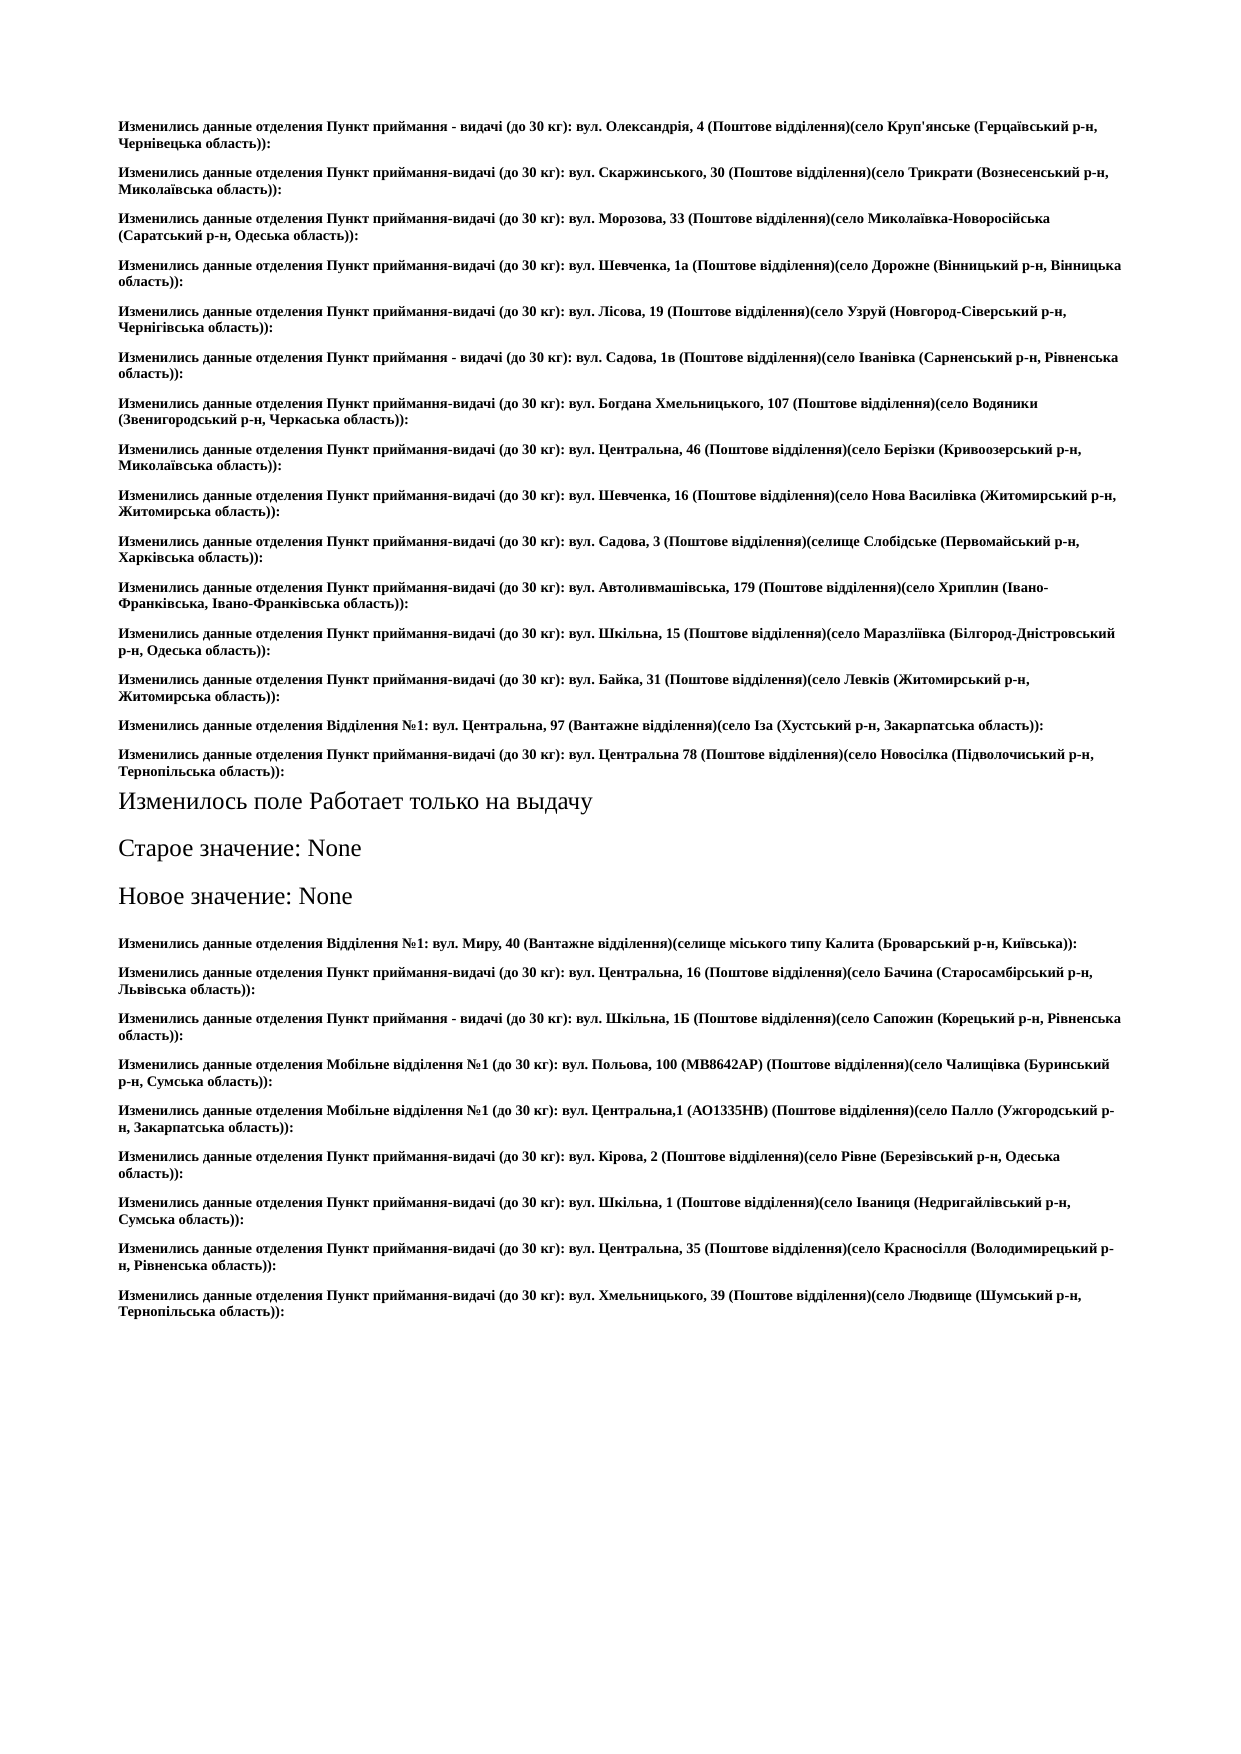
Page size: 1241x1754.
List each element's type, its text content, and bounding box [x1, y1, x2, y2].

subtitle Изменились данные отделения Пункт приймання-видачі (до 30 кг): вул. Богдана Хмельницького, 107 (Поштове відділення)(село Водяники (Звенигородський р-н, Черкаська область)): [118, 394, 1122, 428]
subtitle Изменились данные отделения Пункт приймання-видачі (до 30 кг): вул. Садова, 3 (Поштове відділення)(селище Слобідське (Первомайський р-н, Харківська область)): [118, 532, 1122, 566]
subtitle Изменились данные отделения Пункт приймання - видачі (до 30 кг): вул. Олександрія, 4 (Поштове відділення)(село Круп'янське (Герцаївський р-н, Чернівецька область)): [118, 118, 1122, 152]
subtitle Изменились данные отделения Пункт приймання-видачі (до 30 кг): вул. Центральна, 35 (Поштове відділення)(село Красносілля (Володимирецький р-н, Рівненська область)): [118, 1240, 1122, 1274]
subtitle Изменились данные отделения Пункт приймання-видачі (до 30 кг): вул. Скаржинського, 30 (Поштове відділення)(село Трикрати (Вознесенський р-н, Миколаївська область)): [118, 164, 1122, 198]
text Новое значение: None [118, 881, 1122, 910]
subtitle Изменились данные отделения Пункт приймання-видачі (до 30 кг): вул. Центральна, 16 (Поштове відділення)(село Бачина (Старосамбірський р-н, Львівська область)): [118, 964, 1122, 998]
text Изменилось поле Работает только на выдачу [118, 786, 1122, 814]
subtitle Изменились данные отделения Пункт приймання-видачі (до 30 кг): вул. Шкільна, 15 (Поштове відділення)(село Маразліївка (Білгород-Дністровський р-н, Одеська область)): [118, 624, 1122, 658]
subtitle Изменились данные отделения Пункт приймання - видачі (до 30 кг): вул. Садова, 1в (Поштове відділення)(село Іванівка (Сарненський р-н, Рівненська область)): [118, 348, 1122, 382]
subtitle Изменились данные отделения Мобільне відділення №1 (до 30 кг): вул. Центральна,1 (АО1335НВ) (Поштове відділення)(село Палло (Ужгородський р-н, Закарпатська область)): [118, 1102, 1122, 1136]
subtitle Изменились данные отделения Пункт приймання-видачі (до 30 кг): вул. Автоливмашівська, 179 (Поштове відділення)(село Хриплин (Івано-Франківська, Івано-Франківська область)): [118, 578, 1122, 612]
subtitle Изменились данные отделения Пункт приймання-видачі (до 30 кг): вул. Хмельницького, 39 (Поштове відділення)(село Людвище (Шумський р-н, Тернопільська область)): [118, 1286, 1122, 1320]
subtitle Изменились данные отделения Відділення №1: вул. Миру, 40 (Вантажне відділення)(селище міського типу Калита (Броварський р-н, Київська)): [118, 935, 1122, 952]
subtitle Изменились данные отделения Пункт приймання-видачі (до 30 кг): вул. Кірова, 2 (Поштове відділення)(село Рівне (Березівський р-н, Одеська область)): [118, 1148, 1122, 1182]
subtitle Изменились данные отделения Пункт приймання-видачі (до 30 кг): вул. Центральна, 46 (Поштове відділення)(село Берізки (Кривоозерський р-н, Миколаївська область)): [118, 440, 1122, 474]
subtitle Изменились данные отделения Пункт приймання-видачі (до 30 кг): вул. Лісова, 19 (Поштове відділення)(село Узруй (Новгород-Сіверський р-н, Чернігівська область)): [118, 302, 1122, 336]
subtitle Изменились данные отделения Пункт приймання-видачі (до 30 кг): вул. Центральна 78 (Поштове відділення)(село Новосілка (Підволочиський р-н, Тернопільська область)): [118, 746, 1122, 779]
subtitle Изменились данные отделения Пункт приймання-видачі (до 30 кг): вул. Шевченка, 16 (Поштове відділення)(село Нова Василівка (Житомирський р-н, Житомирська область)): [118, 486, 1122, 520]
subtitle Изменились данные отделения Пункт приймання-видачі (до 30 кг): вул. Шкільна, 1 (Поштове відділення)(село Іваниця (Недригайлівський р-н, Сумська область)): [118, 1194, 1122, 1228]
subtitle Изменились данные отделения Мобільне відділення №1 (до 30 кг): вул. Польова, 100 (МВ8642АР) (Поштове відділення)(село Чалищівка (Буринський р-н, Сумська область)): [118, 1056, 1122, 1090]
subtitle Изменились данные отделения Пункт приймання-видачі (до 30 кг): вул. Морозова, 33 (Поштове відділення)(село Миколаївка-Новоросійська (Саратський р-н, Одеська область)): [118, 210, 1122, 244]
subtitle Изменились данные отделения Пункт приймання-видачі (до 30 кг): вул. Шевченка, 1а (Поштове відділення)(село Дорожне (Вінницький р-н, Вінницька область)): [118, 256, 1122, 290]
subtitle Изменились данные отделения Пункт приймання-видачі (до 30 кг): вул. Байка, 31 (Поштове відділення)(село Левків (Житомирський р-н, Житомирська область)): [118, 671, 1122, 704]
subtitle Изменились данные отделения Відділення №1: вул. Центральна, 97 (Вантажне відділення)(село Іза (Хустський р-н, Закарпатська область)): [118, 717, 1122, 733]
text Старое значение: None [118, 833, 1122, 862]
subtitle Изменились данные отделения Пункт приймання - видачі (до 30 кг): вул. Шкільна, 1Б (Поштове відділення)(село Сапожин (Корецький р-н, Рівненська область)): [118, 1010, 1122, 1044]
